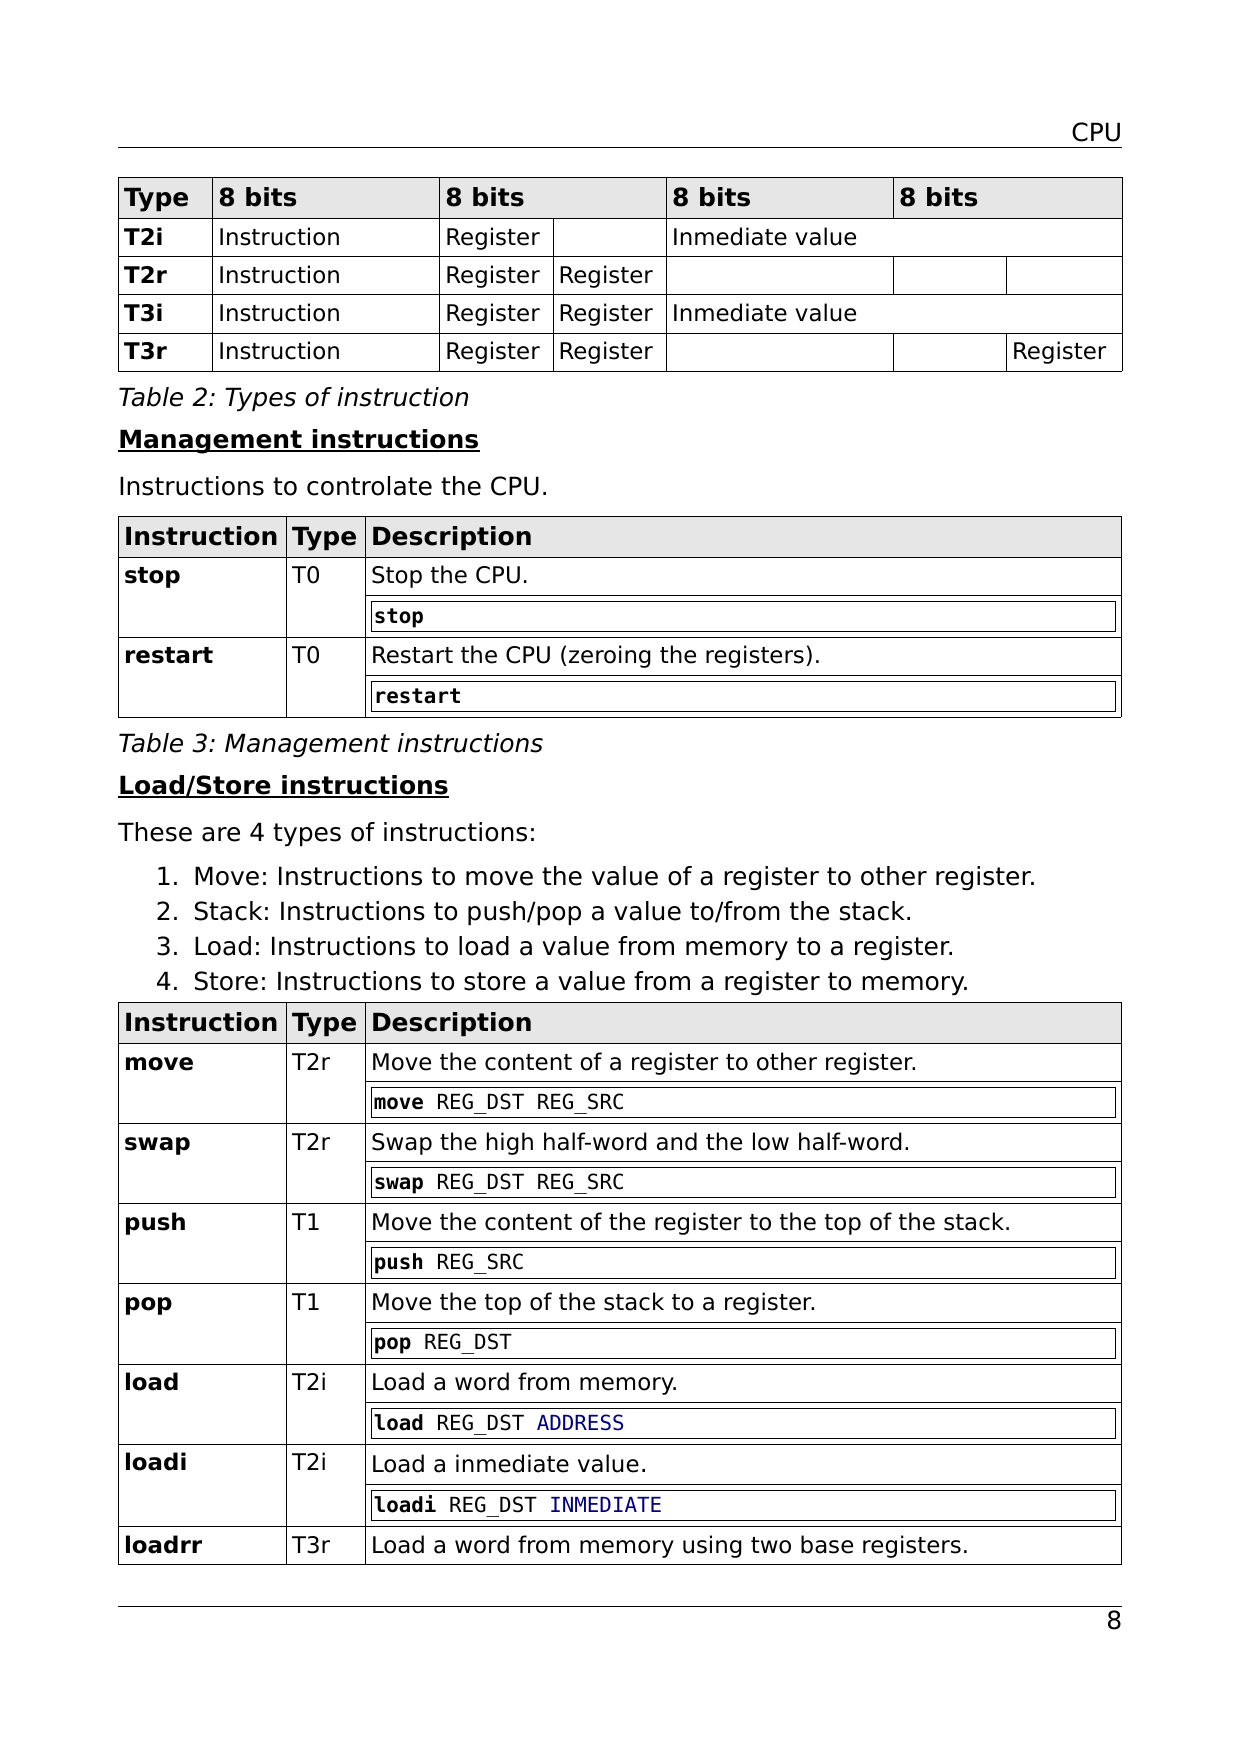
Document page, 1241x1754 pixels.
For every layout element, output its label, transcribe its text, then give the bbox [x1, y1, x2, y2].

table_cell push REG_SRC [366, 1242, 1121, 1283]
title Management instructions [118, 425, 1122, 454]
table_cell T3r [119, 334, 212, 371]
table_header Move the content of the register to the top of the stack. [366, 1204, 1121, 1241]
table_header Load a word from memory using two base registers. [366, 1527, 1121, 1564]
table_header 8 bits [667, 178, 893, 218]
table_cell Instruction [213, 257, 439, 294]
table_cell Register [440, 219, 553, 256]
table_header Type [287, 517, 365, 557]
table_cell Register [1007, 334, 1122, 371]
table_cell [894, 334, 1006, 371]
table_cell move REG_DST REG_SRC [366, 1082, 1121, 1123]
table_cell T1 [287, 1284, 365, 1363]
table_header Description [366, 1003, 1121, 1043]
text Table 2: Types of instruction [118, 383, 1122, 412]
table_cell load REG_DST ADDRESS [366, 1403, 1121, 1443]
table_header Restart the CPU (zeroing the registers). [366, 638, 1121, 675]
table_cell T2r [287, 1124, 365, 1203]
table_header Swap the high half-word and the low half-word. [366, 1124, 1121, 1161]
table_cell T2r [287, 1044, 365, 1123]
table_cell restart [366, 676, 1121, 717]
table_cell loadi [119, 1445, 286, 1526]
list Store: Instructions to store a value from a register to memory. [156, 967, 1122, 996]
table_cell Register [554, 295, 666, 332]
table_header 8 bits [213, 178, 439, 218]
list Move: Instructions to move the value of a register to other register. [156, 862, 1122, 891]
text These are 4 types of instructions: [118, 818, 1122, 847]
table_cell stop [366, 596, 1121, 637]
text Instructions to controlate the CPU. [118, 472, 1122, 501]
table_cell [554, 219, 666, 256]
table_cell Register [440, 295, 553, 332]
table_header Type [119, 178, 212, 218]
table_cell Inmediate value [667, 295, 1122, 332]
table_cell pop [119, 1284, 286, 1363]
table_cell swap REG_DST REG_SRC [366, 1162, 1121, 1203]
table_cell T3r [287, 1527, 365, 1564]
table_cell T0 [287, 638, 365, 717]
table_cell Instruction [213, 295, 439, 332]
table_cell Instruction [213, 219, 439, 256]
table_cell [1007, 257, 1122, 294]
table_cell Register [440, 334, 553, 371]
table_cell loadrr [119, 1527, 286, 1564]
table_cell push [119, 1204, 286, 1283]
table_cell T0 [287, 558, 365, 637]
table_header Load a inmediate value. [366, 1445, 1121, 1484]
table_cell pop REG_DST [366, 1323, 1121, 1363]
table_header Move the content of a register to other register. [366, 1044, 1121, 1081]
table_cell stop [119, 558, 286, 637]
table_header Description [366, 517, 1121, 557]
table_cell T2i [119, 219, 212, 256]
table_cell T2i [287, 1445, 365, 1526]
table_header 8 bits [440, 178, 666, 218]
table_header 8 bits [894, 178, 1122, 218]
text Table 3: Management instructions [118, 729, 1122, 758]
table_cell [667, 257, 893, 294]
table_cell load [119, 1365, 286, 1443]
list Load: Instructions to load a value from memory to a register. [156, 932, 1122, 961]
table_cell restart [119, 638, 286, 717]
table_cell loadi REG_DST INMEDIATE [366, 1485, 1121, 1526]
title Load/Store instructions [118, 771, 1122, 800]
table_cell T3i [119, 295, 212, 332]
table_cell Register [554, 257, 666, 294]
table_cell T1 [287, 1204, 365, 1283]
table_header Move the top of the stack to a register. [366, 1284, 1121, 1322]
table_header Instruction [119, 1003, 286, 1043]
list Stack: Instructions to push/pop a value to/from the stack. [156, 897, 1122, 926]
table_cell swap [119, 1124, 286, 1203]
table_header Stop the CPU. [366, 558, 1121, 595]
table_cell Register [554, 334, 666, 371]
table_cell Inmediate value [667, 219, 1122, 256]
table_cell Register [440, 257, 553, 294]
table_header Load a word from memory. [366, 1365, 1121, 1402]
table_cell move [119, 1044, 286, 1123]
table_header Instruction [119, 517, 286, 557]
table_cell [667, 334, 893, 371]
table_cell Instruction [213, 334, 439, 371]
table_cell [894, 257, 1006, 294]
table_header Type [287, 1003, 365, 1043]
table_cell T2i [287, 1365, 365, 1443]
table_cell T2r [119, 257, 212, 294]
